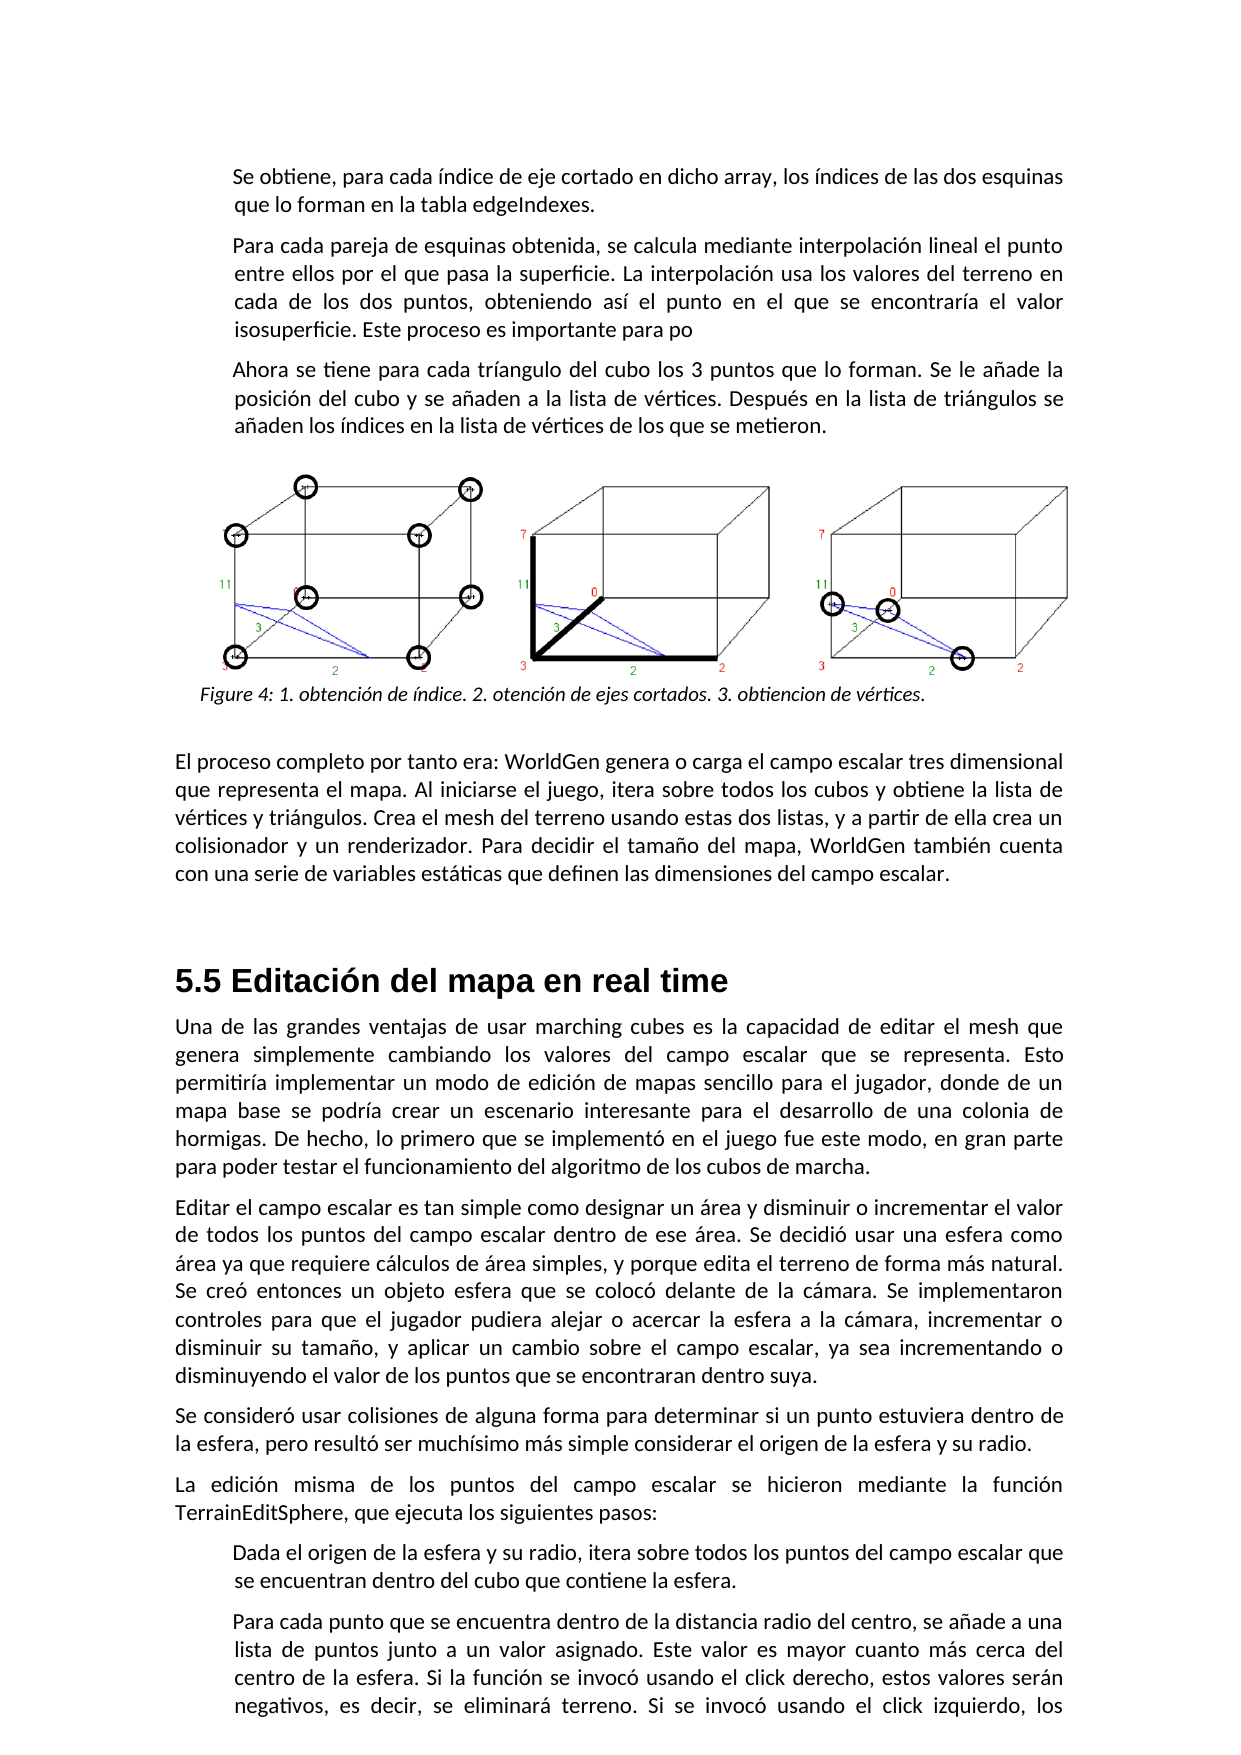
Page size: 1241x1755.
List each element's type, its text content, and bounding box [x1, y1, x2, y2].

text La edición misma de los puntos del campo escalar se hicieron mediante la función TerrainEditSphere, que ejecuta los siguientes pasos: [175, 1470, 1065, 1526]
list Para cada pareja de esquinas obtenida, se calcula mediante interpolación lineal el punto entre ellos por el que pasa la superficie. La interpolación usa los valores del terreno en cada de los dos puntos, obteniendo así el punto en el que se encontraría el valor isosuperficie. Este proceso es importante para po [204, 231, 1065, 343]
subtitle Editación del mapa en real time [175, 961, 1065, 999]
text Se consideró usar colisiones de alguna forma para determinar si un punto estuviera dentro de la esfera, pero resultó ser muchísimo más simple considerar el origen de la esfera y su radio. [175, 1401, 1065, 1457]
text El proceso completo por tanto era: WorldGen genera o carga el campo escalar tres dimensional que representa el mapa. Al iniciarse el juego, itera sobre todos los cubos y obtiene la lista de vértices y triángulos. Crea el mesh del terreno usando estas dos listas, y a partir de ella crea un colisionador y un renderizador. Para decidir el tamaño del mapa, WorldGen también cuenta con una serie de variables estáticas que definen las dimensiones del campo escalar. [175, 747, 1065, 887]
list Se obtiene, para cada índice de eje cortado en dicho array, los índices de las dos esquinas que lo forman en la tabla edgeIndexes. [204, 162, 1065, 218]
text Una de las grandes ventajas de usar marching cubes es la capacidad de editar el mesh que genera simplemente cambiando los valores del campo escalar que se representa. Esto permitiría implementar un modo de edición de mapas sencillo para el jugador, donde de un mapa base se podría crear un escenario interesante para el desarrollo de una colonia de hormigas. De hecho, lo primero que se implementó en el juego fue este modo, en gran parte para poder testar el funcionamiento del algoritmo de los cubos de marcha. [175, 1012, 1065, 1180]
list Para cada punto que se encuentra dentro de la distancia radio del centro, se añade a una lista de puntos junto a un valor asignado. Este valor es mayor cuanto más cerca del centro de la esfera. Si la función se invocó usando el click derecho, estos valores serán negativos, es decir, se eliminará terreno. Si se invocó usando el click izquierdo, los [204, 1607, 1065, 1719]
list Ahora se tiene para cada tríangulo del cubo los 3 puntos que lo forman. Se le añade la posición del cubo y se añaden a la lista de vértices. Después en la lista de triángulos se añaden los índices en la lista de vértices de los que se metieron. [204, 356, 1065, 440]
text Figure 4: 1. obtención de índice. 2. otención de ejes cortados. 3. obtiencion de vértices. [200, 682, 1090, 707]
list Dada el origen de la esfera y su radio, itera sobre todos los puntos del campo escalar que se encuentran dentro del cubo que contiene la esfera. [204, 1538, 1065, 1594]
picture [200, 467, 1091, 682]
text Editar el campo escalar es tan simple como designar un área y disminuir o incrementar el valor de todos los puntos del campo escalar dentro de ese área. Se decidió usar una esfera como área ya que requiere cálculos de área simples, y porque edita el terreno de forma más natural. Se creó entonces un objeto esfera que se colocó delante de la cámara. Se implementaron controles para que el jugador pudiera alejar o acercar la esfera a la cámara, incrementar o disminuir su tamaño, y aplicar un cambio sobre el campo escalar, ya sea incrementando o disminuyendo el valor de los puntos que se encontraran dentro suya. [175, 1193, 1065, 1389]
